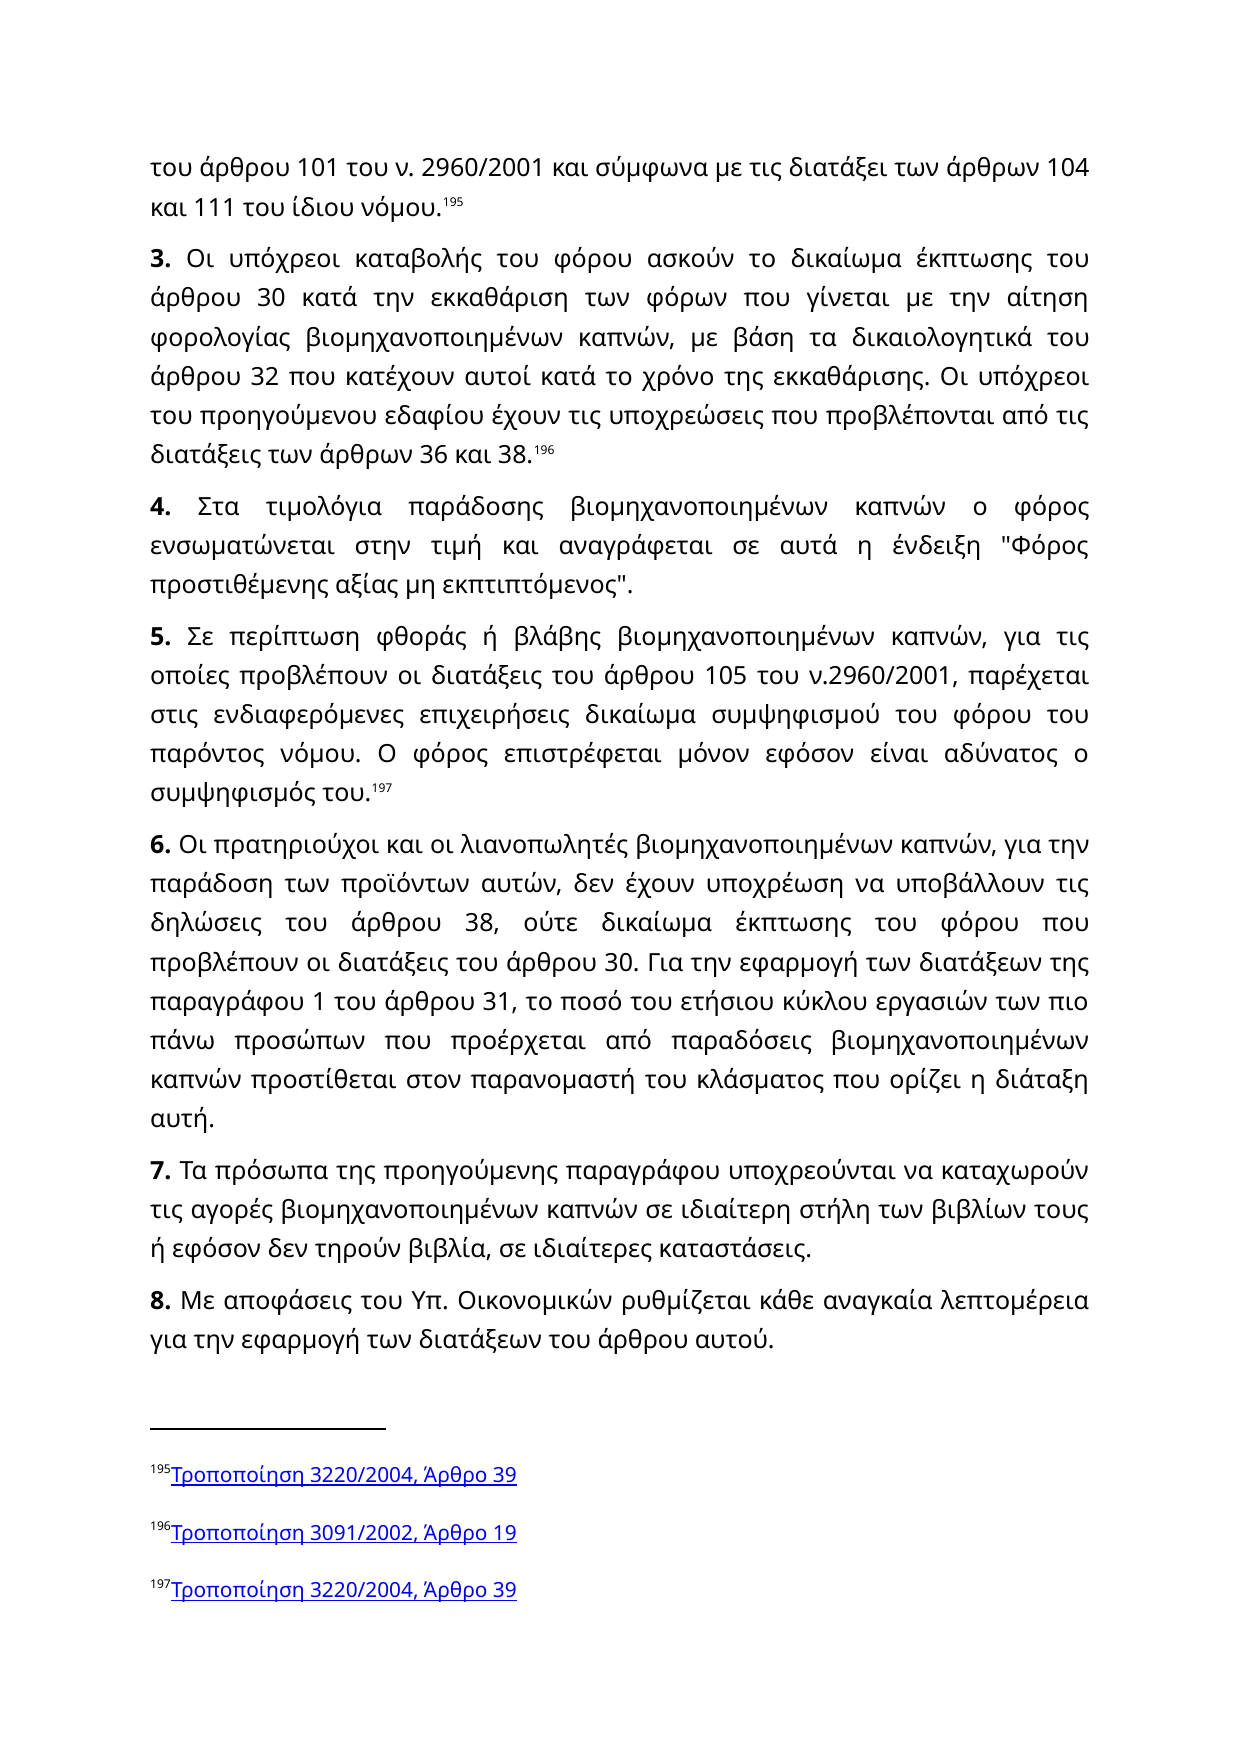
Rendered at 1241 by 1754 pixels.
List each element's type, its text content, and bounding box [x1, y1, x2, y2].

text 8. Με αποφάσεις του Υπ. Οικονομικών ρυθμίζεται κάθε αναγκαία λεπτομέρεια για την εφαρμογή των διατάξεων του άρθρου αυτού. [150, 1282, 1090, 1356]
text 7. Τα πρόσωπα της προηγούμενης παραγράφου υποχρεούνται να καταχωρούν τις αγορές βιομηχανοποιημένων καπνών σε ιδιαίτερη στήλη των βιβλίων τους ή εφόσον δεν τηρούν βιβλία, σε ιδιαίτερες καταστάσεις. [150, 1152, 1090, 1265]
text Τροποποίηση 3091/2002, Άρθρο 19 [150, 1518, 1090, 1546]
text 5. Σε περίπτωση φθοράς ή βλάβης βιομηχανοποιημένων καπνών, για τις οποίες προβλέπουν οι διατάξεις του άρθρου 105 του ν.2960/2001, παρέχεται στις ενδιαφερόμενες επιχειρήσεις δικαίωμα συμψηφισμού του φόρου του παρόντος νόμου. Ο φόρος επιστρέφεται μόνον εφόσον είναι αδύνατος ο συμψηφισμός του. [150, 618, 1090, 809]
text Τροποποίηση 3220/2004, Άρθρο 39 [150, 1576, 1090, 1604]
text 6. Οι πρατηριούχοι και οι λιανοπωλητές βιομηχανοποιημένων καπνών, για την παράδοση των προϊόντων αυτών, δεν έχουν υποχρέωση να υποβάλλουν τις δηλώσεις του άρθρου 38, ούτε δικαίωμα έκπτωσης του φόρου που προβλέπουν οι διατάξεις του άρθρου 30. Για την εφαρμογή των διατάξεων της παραγράφου 1 του άρθρου 31, το ποσό του ετήσιου κύκλου εργασιών των πιο πάνω προσώπων που προέρχεται από παραδόσεις βιομηχανοποιημένων καπνών προστίθεται στον παρανομαστή του κλάσματος που ορίζει η διάταξη αυτή. [150, 827, 1090, 1135]
text Τροποποίηση 3220/2004, Άρθρο 39 [150, 1460, 1090, 1489]
text του άρθρου 101 του ν. 2960/2001 και σύμφωνα με τις διατάξει των άρθρων 104 και 111 του ίδιου νόμου. [150, 150, 1090, 223]
text 3. Οι υπόχρεοι καταβολής του φόρου ασκούν το δικαίωμα έκπτωσης του άρθρου 30 κατά την εκκαθάριση των φόρων που γίνεται με την αίτηση φορολογίας βιομηχανοποιημένων καπνών, με βάση τα δικαιολογητικά του άρθρου 32 που κατέχουν αυτοί κατά το χρόνο της εκκαθάρισης. Οι υπόχρεοι του προηγούμενου εδαφίου έχουν τις υποχρεώσεις που προβλέπονται από τις διατάξεις των άρθρων 36 και 38. [150, 241, 1090, 471]
text 4. Στα τιμολόγια παράδοσης βιομηχανοποιημένων καπνών ο φόρος ενσωματώνεται στην τιμή και αναγράφεται σε αυτά η ένδειξη "Φόρος προστιθέμενης αξίας μη εκπτιπτόμενος". [150, 488, 1090, 601]
